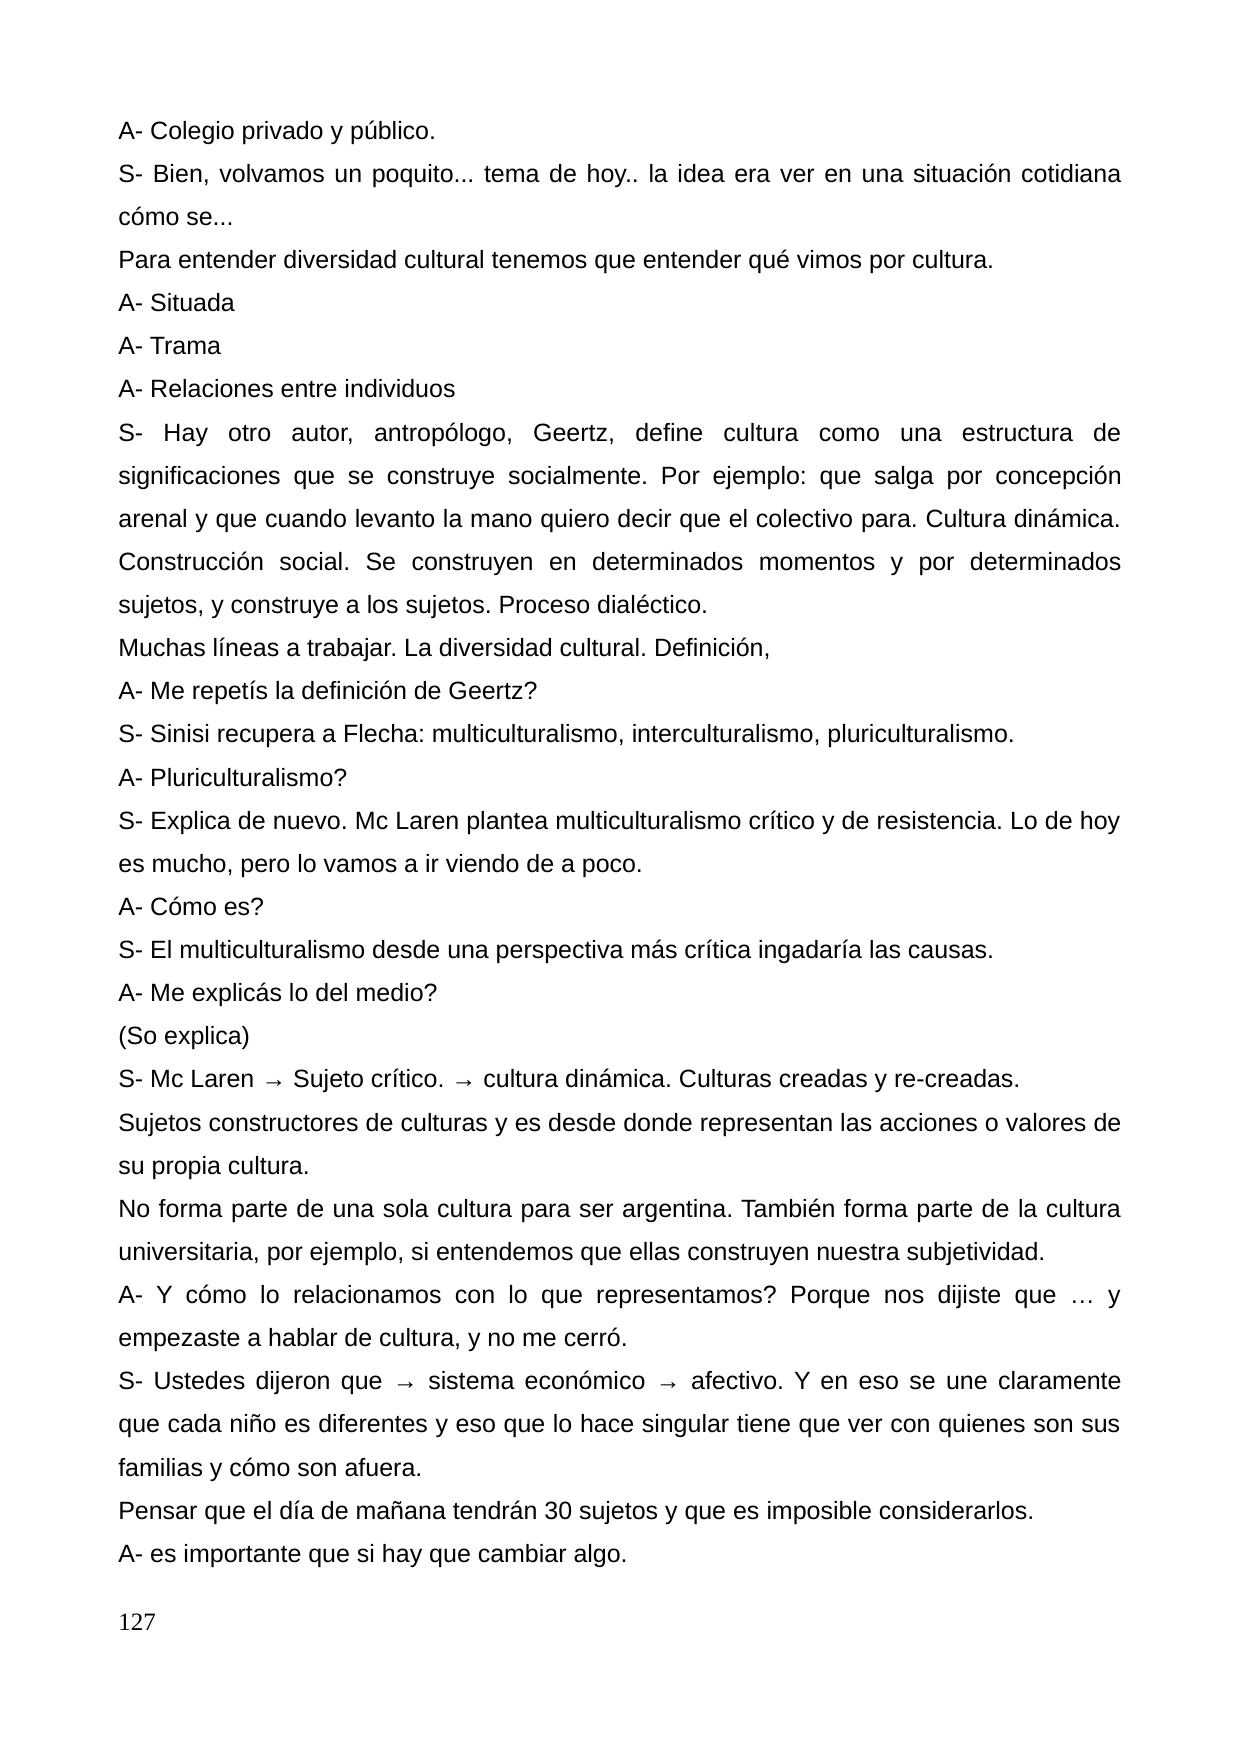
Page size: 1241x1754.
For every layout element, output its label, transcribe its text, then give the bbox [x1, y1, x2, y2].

text A- Me explicás lo del medio? [118, 978, 1123, 1007]
text A- Colegio privado y público. [118, 116, 1123, 144]
text S- Explica de nuevo. Mc Laren plantea multiculturalismo crítico y de resistencia. Lo de hoy es mucho, pero lo vamos a ir viendo de a poco. [118, 806, 1123, 877]
text Sujetos constructores de culturas y es desde donde representan las acciones o valores de su propia cultura. [118, 1107, 1123, 1179]
text S- Hay otro autor, antropólogo, Geertz, define cultura como una estructura de significaciones que se construye socialmente. Por ejemplo: que salga por concepción arenal y que cuando levanto la mano quiero decir que el colectivo para. Cultura dinámica. Construcción social. Se construyen en determinados momentos y por determinados sujetos, y construye a los sujetos. Proceso dialéctico. [118, 417, 1123, 619]
text Para entender diversidad cultural tenemos que entender qué vimos por cultura. [118, 245, 1123, 274]
text (So explica) [118, 1021, 1123, 1050]
text A- Relaciones entre individuos [118, 374, 1123, 403]
text A- Cómo es? [118, 892, 1123, 921]
text S- El multiculturalismo desde una perspectiva más crítica ingadaría las causas. [118, 935, 1123, 964]
text A- Me repetís la definición de Geertz? [118, 676, 1123, 705]
text Pensar que el día de mañana tendrán 30 sujetos y que es imposible considerarlos. [118, 1496, 1123, 1524]
text A- Situada [118, 288, 1123, 317]
text A- Y cómo lo relacionamos con lo que representamos? Porque nos dijiste que … y empezaste a hablar de cultura, y no me cerró. [118, 1280, 1123, 1352]
text A- Pluriculturalismo? [118, 762, 1123, 791]
text S- Bien, volvamos un poquito... tema de hoy.. la idea era ver en una situación cotidiana cómo se... [118, 159, 1123, 231]
text S- Ustedes dijeron que → sistema económico → afectivo. Y en eso se une claramente que cada niño es diferentes y eso que lo hace singular tiene que ver con quienes son sus familias y cómo son afuera. [118, 1366, 1123, 1481]
text S- Mc Laren → Sujeto crítico. → cultura dinámica. Culturas creadas y re-creadas. [118, 1064, 1123, 1093]
text S- Sinisi recupera a Flecha: multiculturalismo, interculturalismo, pluriculturalismo. [118, 719, 1123, 748]
text A- Trama [118, 331, 1123, 360]
text Muchas líneas a trabajar. La diversidad cultural. Definición, [118, 633, 1123, 662]
text A- es importante que si hay que cambiar algo. [118, 1539, 1123, 1567]
text No forma parte de una sola cultura para ser argentina. También forma parte de la cultura universitaria, por ejemplo, si entendemos que ellas construyen nuestra subjetividad. [118, 1194, 1123, 1266]
